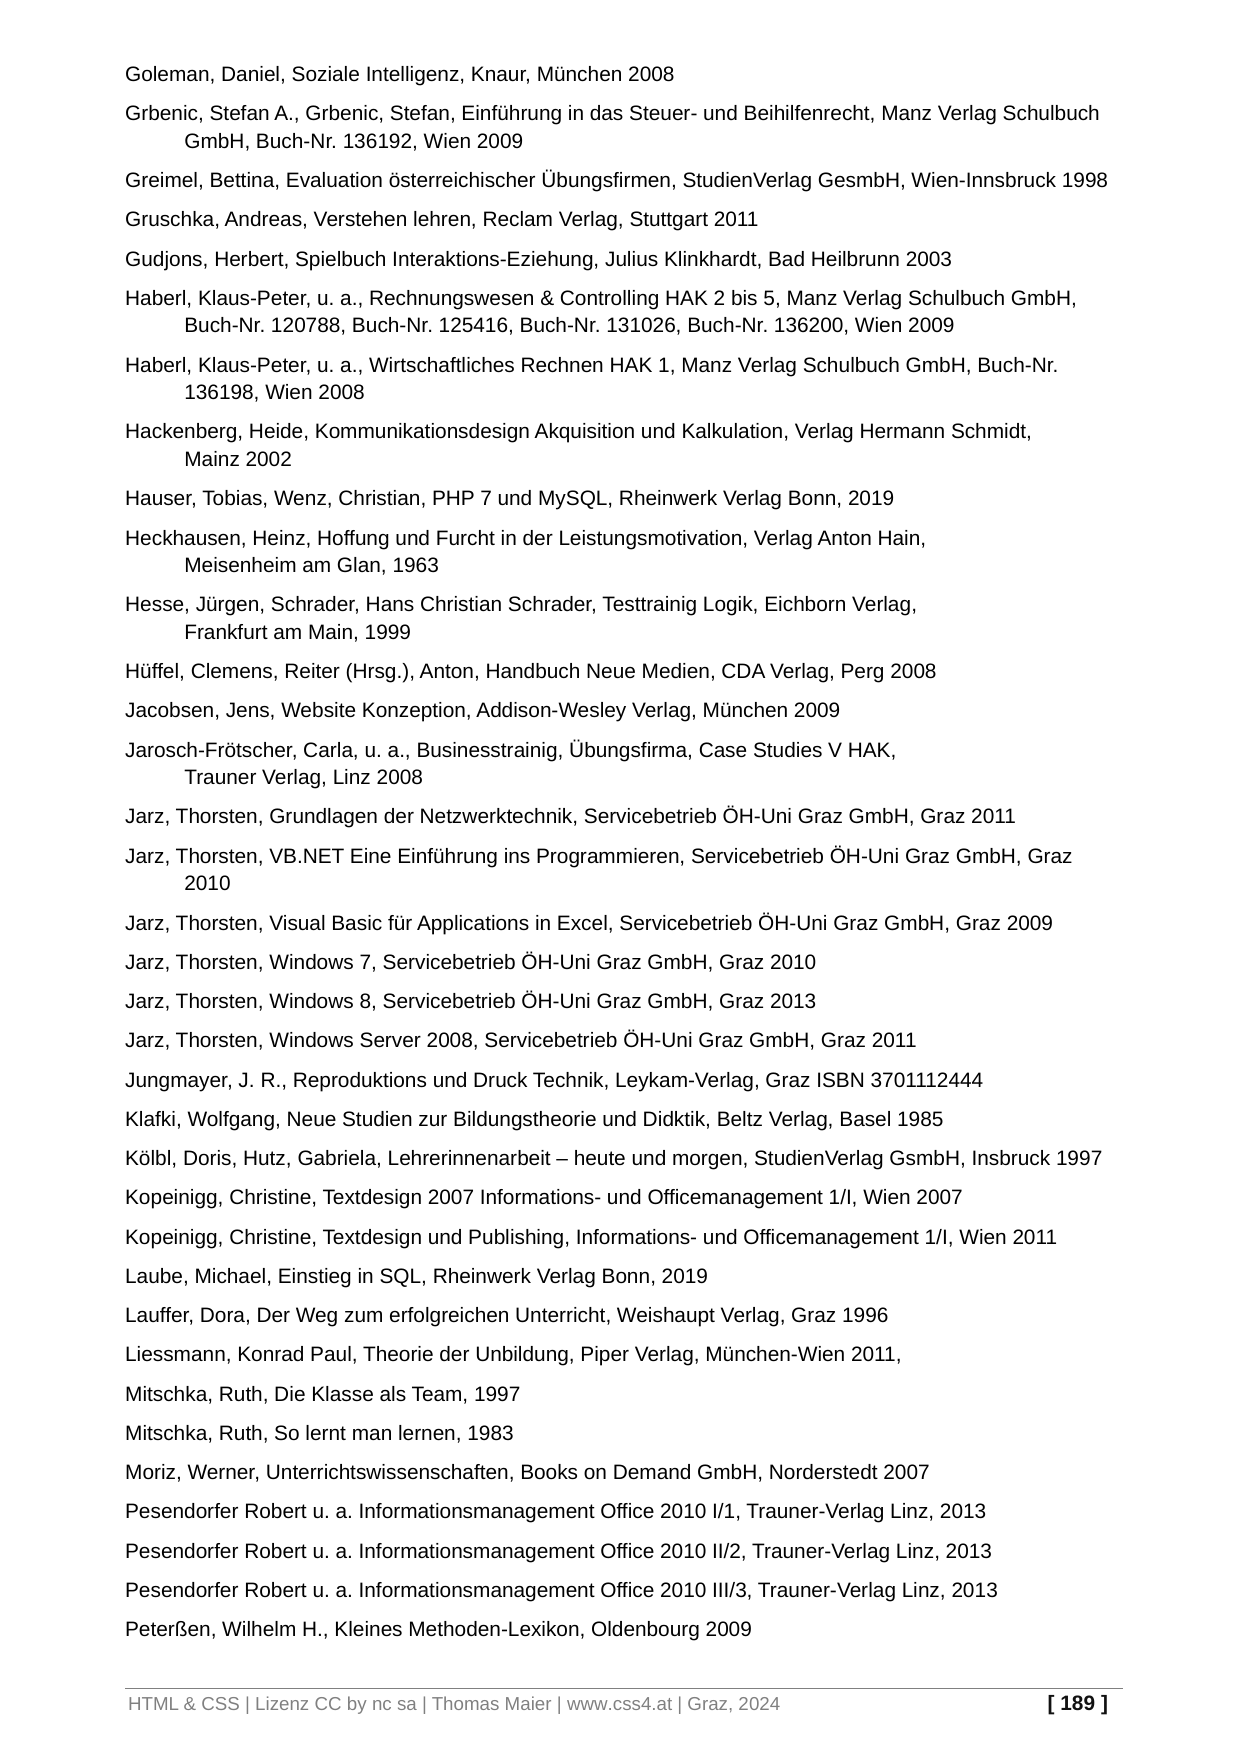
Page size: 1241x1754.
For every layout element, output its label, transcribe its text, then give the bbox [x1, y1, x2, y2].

text Kölbl, Doris, Hutz, Gabriela, Lehrerinnenarbeit – heute und morgen, StudienVerlag GsmbH, Insbruck 1997 [125, 1146, 1123, 1170]
text Moriz, Werner, Unterrichtswissenschaften, Books on Demand GmbH, Norderstedt 2007 [125, 1460, 1123, 1484]
text Hüffel, Clemens, Reiter (Hrsg.), Anton, Handbuch Neue Medien, CDA Verlag, Perg 2008 [125, 659, 1123, 683]
text Jacobsen, Jens, Website Konzeption, Addison-Wesley Verlag, München 2009 [125, 698, 1123, 722]
text Grbenic, Stefan A., Grbenic, Stefan, Einführung in das Steuer- und Beihilfenrecht, Manz Verlag Schulbuch GmbH, Buch-Nr. 136192, Wien 2009 [125, 101, 1123, 153]
text Laube, Michael, Einstieg in SQL, Rheinwerk Verlag Bonn, 2019 [125, 1264, 1123, 1288]
text Klafki, Wolfgang, Neue Studien zur Bildungstheorie und Didktik, Beltz Verlag, Basel 1985 [125, 1107, 1123, 1131]
text Jarz, Thorsten, Grundlagen der Netzwerktechnik, Servicebetrieb ÖH-Uni Graz GmbH, Graz 2011 [125, 804, 1123, 828]
text Mitschka, Ruth, So lernt man lernen, 1983 [125, 1421, 1123, 1445]
text Gruschka, Andreas, Verstehen lehren, Reclam Verlag, Stuttgart 2011 [125, 207, 1123, 231]
text Pesendorfer Robert u. a. Informationsmanagement Office 2010 I/1, Trauner-Verlag Linz, 2013 [125, 1499, 1123, 1523]
text Pesendorfer Robert u. a. Informationsmanagement Office 2010 III/3, Trauner-Verlag Linz, 2013 [125, 1578, 1123, 1602]
text Kopeinigg, Christine, Textdesign 2007 Informations- und Officemanagement 1/I, Wien 2007 [125, 1185, 1123, 1209]
text Hackenberg, Heide, Kommunikationsdesign Akquisition und Kalkulation, Verlag Hermann Schmidt, Mainz 2002 [125, 419, 1123, 471]
text Lauffer, Dora, Der Weg zum erfolgreichen Unterricht, Weishaupt Verlag, Graz 1996 [125, 1303, 1123, 1327]
text Pesendorfer Robert u. a. Informationsmanagement Office 2010 II/2, Trauner-Verlag Linz, 2013 [125, 1539, 1123, 1563]
text Hauser, Tobias, Wenz, Christian, PHP 7 und MySQL, Rheinwerk Verlag Bonn, 2019 [125, 486, 1123, 510]
text Jarz, Thorsten, Visual Basic für Applications in Excel, Servicebetrieb ÖH-Uni Graz GmbH, Graz 2009 [125, 910, 1123, 934]
text Jarz, Thorsten, Windows 7, Servicebetrieb ÖH-Uni Graz GmbH, Graz 2010 [125, 949, 1123, 973]
text Jarosch-Frötscher, Carla, u. a., Businesstrainig, Übungsfirma, Case Studies V HAK, Trauner Verlag, Linz 2008 [125, 737, 1123, 789]
text Mitschka, Ruth, Die Klasse als Team, 1997 [125, 1382, 1123, 1406]
text Goleman, Daniel, Soziale Intelligenz, Knaur, München 2008 [125, 62, 1123, 86]
text Haberl, Klaus-Peter, u. a., Wirtschaftliches Rechnen HAK 1, Manz Verlag Schulbuch GmbH, Buch-Nr. 136198, Wien 2008 [125, 353, 1123, 404]
text Jungmayer, J. R., Reproduktions und Druck Technik, Leykam-Verlag, Graz ISBN 3701112444 [125, 1067, 1123, 1091]
text Jarz, Thorsten, VB.NET Eine Einführung ins Programmieren, Servicebetrieb ÖH-Uni Graz GmbH, Graz 2010 [125, 843, 1123, 895]
text Jarz, Thorsten, Windows Server 2008, Servicebetrieb ÖH-Uni Graz GmbH, Graz 2011 [125, 1028, 1123, 1052]
text Heckhausen, Heinz, Hoffung und Furcht in der Leistungsmotivation, Verlag Anton Hain, Meisenheim am Glan, 1963 [125, 525, 1123, 577]
text Peterßen, Wilhelm H., Kleines Methoden-Lexikon, Oldenbourg 2009 [125, 1617, 1123, 1641]
text Hesse, Jürgen, Schrader, Hans Christian Schrader, Testtrainig Logik, Eichborn Verlag, Frankfurt am Main, 1999 [125, 592, 1123, 644]
text Jarz, Thorsten, Windows 8, Servicebetrieb ÖH-Uni Graz GmbH, Graz 2013 [125, 989, 1123, 1013]
text Greimel, Bettina, Evaluation österreichischer Übungsfirmen, StudienVerlag GesmbH, Wien-Innsbruck 1998 [125, 168, 1123, 192]
text Haberl, Klaus-Peter, u. a., Rechnungswesen & Controlling HAK 2 bis 5, Manz Verlag Schulbuch GmbH, Buch-Nr. 120788, Buch-Nr. 125416, Buch-Nr. 131026, Buch-Nr. 136200, Wien 2009 [125, 286, 1123, 337]
text Liessmann, Konrad Paul, Theorie der Unbildung, Piper Verlag, München-Wien 2011, [125, 1342, 1123, 1366]
text Gudjons, Herbert, Spielbuch Interaktions-Eziehung, Julius Klinkhardt, Bad Heilbrunn 2003 [125, 247, 1123, 271]
text Kopeinigg, Christine, Textdesign und Publishing, Informations- und Officemanagement 1/I, Wien 2011 [125, 1224, 1123, 1248]
